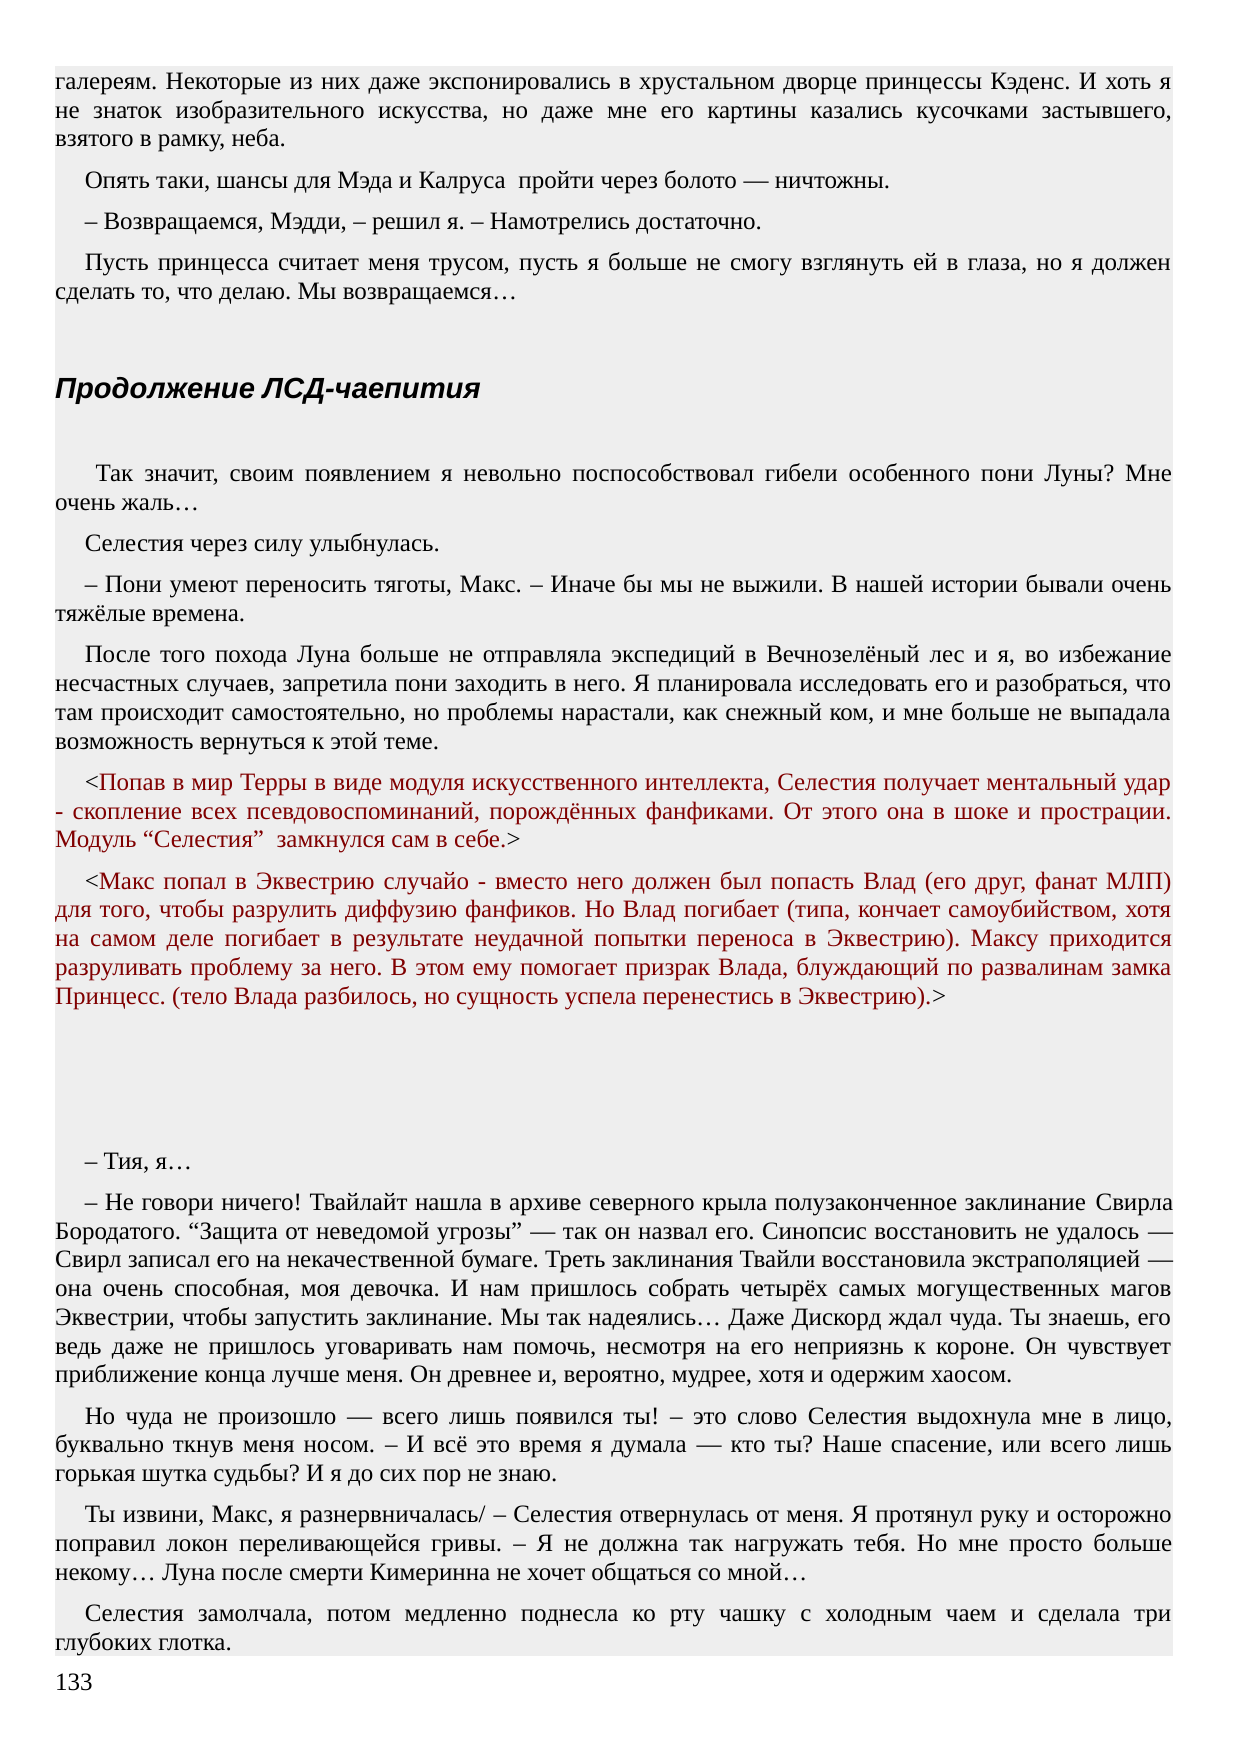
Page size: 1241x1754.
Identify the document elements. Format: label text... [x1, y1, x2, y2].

text Так значит, своим появлением я невольно поспособствовал гибели особенного пони Луны? Мне очень жаль… [55, 458, 1173, 516]
text – Не говори ничего! Твайлайт нашла в архиве северного крыла полузаконченное заклинание Cвирла Бородатого. “Защита от неведомой угрозы” — так он назвал его. Синопсис восстановить не удалось — Свирл записал его на некачественной бумаге. Треть заклинания Твайли восстановила экстраполяцией — она очень способная, моя девочка. И нам пришлось собрать четырёх самых могущественных магов Эквестрии, чтобы запустить заклинание. Мы так надеялись… Даже Дискорд ждал чуда. Ты знаешь, его ведь даже не пришлось уговаривать нам помочь, несмотря на его неприязнь к короне. Он чувствует приближение конца лучше меня. Он древнее и, вероятно, мудрее, хотя и одержим хаосом. [55, 1187, 1173, 1388]
text После того похода Луна больше не отправляла экспедиций в Вечнозелёный лес и я, во избежание несчастных случаев, запретила пони заходить в него. Я планировала исследовать его и разобраться, что там происходит самостоятельно, но проблемы нарастали, как снежный ком, и мне больше не выпадала возможность вернуться к этой теме. [55, 639, 1173, 754]
text <Макс попал в Эквестрию случайо - вместо него должен был попасть Влад (его друг, фанат МЛП) для того, чтобы разрулить диффузию фанфиков. Но Влад погибает (типа, кончает самоубийством, хотя на самом деле погибает в результате неудачной попытки переноса в Эквестрию). Максу приходится разруливать проблему за него. В этом ему помогает призрак Влада, блуждающий по развалинам замка Принцесс. (тело Влада разбилось, но сущность успела перенестись в Эквестрию).> [55, 866, 1173, 1009]
text Опять таки, шансы для Мэда и Калруса пройти через болото — ничтожны. [55, 165, 1173, 193]
text галереям. Некоторые из них даже экспонировались в хрустальном дворце принцессы Кэденс. И хоть я не знаток изобразительного искусства, но даже мне его картины казались кусочками застывшего, взятого в рамку, неба. [55, 66, 1173, 152]
text Ты извини, Макс, я разнервничалась/ – Селестия отвернулась от меня. Я протянул руку и осторожно поправил локон переливающейся гривы. – Я не должна так нагружать тебя. Но мне просто больше некому… Луна после смерти Кимеринна не хочет общаться со мной… [55, 1499, 1173, 1586]
text – Возвращаемся, Мэдди, – решил я. – Намотрелись достаточно. [55, 206, 1173, 235]
text <Попав в мир Терры в виде модуля искусственного интеллекта, Селестия получает ментальный удар - скопление всех псевдовоспоминаний, порождённых фанфиками. От этого она в шоке и прострации. Модуль “Селестия” замкнулся сам в себе.> [55, 767, 1173, 853]
text Но чуда не произошло — всего лишь появился ты! – это слово Селестия выдохнула мне в лицо, буквально ткнув меня носом. – И всё это время я думала — кто ты? Наше спасение, или всего лишь горькая шутка судьбы? И я до сих пор не знаю. [55, 1401, 1173, 1487]
text Пусть принцесса считает меня трусом, пусть я больше не смогу взглянуть ей в глаза, но я должен сделать то, что делаю. Мы возвращаемся… [55, 247, 1173, 305]
text – Тия, я… [55, 1146, 1173, 1174]
text Селестия через силу улыбнулась. [55, 528, 1173, 557]
subtitle Продолжение ЛСД-чаепития [55, 371, 1173, 404]
text Селестия замолчала, потом медленно поднесла ко рту чашку с холодным чаем и сделала три глубоких глотка. [55, 1598, 1173, 1656]
text – Пони умеют переносить тяготы, Макс. – Иначе бы мы не выжили. В нашей истории бывали очень тяжёлые времена. [55, 569, 1173, 627]
